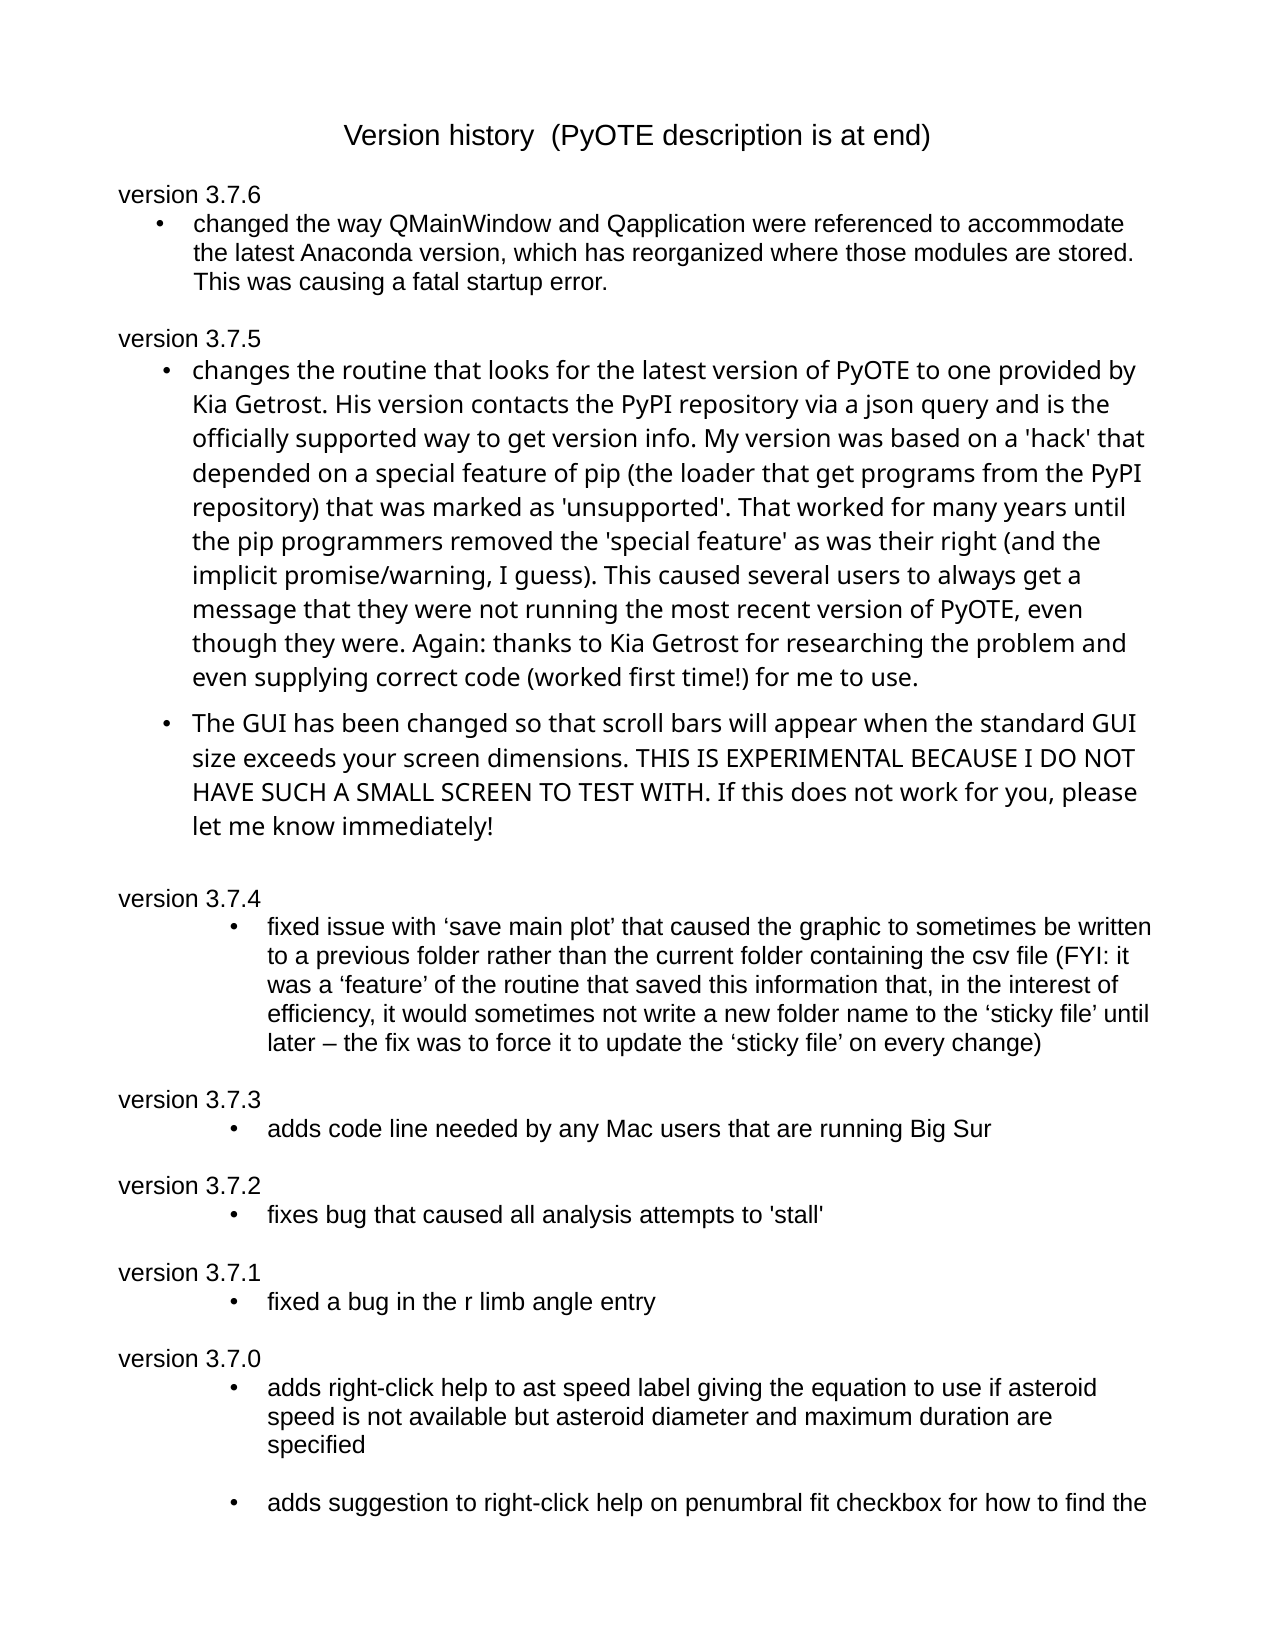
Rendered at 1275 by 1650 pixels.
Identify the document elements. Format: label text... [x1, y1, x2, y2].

text version 3.7.2 [118, 1171, 1157, 1200]
list fixes bug that caused all analysis attempts to 'stall' [229, 1200, 1157, 1229]
list adds right-click help to ast speed label giving the equation to use if asteroid speed is not available but asteroid diameter and maximum duration are specified [229, 1373, 1157, 1488]
text version 3.7.1 [118, 1258, 1157, 1286]
text version 3.7.3 [118, 1085, 1157, 1114]
list This was causing a fatal startup error. [156, 267, 1157, 324]
list changes the routine that looks for the latest version of PyOTE to one provided by Kia Getrost. His version contacts the PyPI repository via a json query and is the officially supported way to get version info. My version was based on a 'hack' that depended on a special feature of pip (the loader that get programs from the PyPI repository) that was marked as 'unsupported'. That worked for many years until the pip programmers removed the 'special feature' as was their right (and the implicit promise/warning, I guess). This caused several users to always get a message that they were not running the most recent version of PyOTE, even though they were. Again: thanks to Kia Getrost for researching the problem and even supplying correct code (worked first time!) for me to use. [162, 353, 1157, 694]
list fixed a bug in the r limb angle entry [229, 1286, 1157, 1344]
list adds code line needed by any Mac users that are running Big Sur [229, 1114, 1157, 1171]
list changed the way QMainWindow and Qapplication were referenced to accommodate the latest Anaconda version, which has reorganized where those modules are stored. [156, 209, 1157, 267]
text version 3.7.5 [118, 324, 1157, 353]
text version 3.7.6 [118, 180, 1157, 209]
list adds suggestion to right-click help on penumbral fit checkbox for how to find the [229, 1488, 1157, 1517]
text version 3.7.4 [118, 884, 1157, 912]
text Version history (PyOTE description is at end) [118, 118, 1157, 152]
list fixed issue with ‘save main plot’ that caused the graphic to sometimes be written to a previous folder rather than the current folder containing the csv file (FYI: it was a ‘feature’ of the routine that saved this information that, in the interest of efficiency, it would sometimes not write a new folder name to the ‘sticky file’ until later – the fix was to force it to update the ‘sticky file’ on every change) [229, 912, 1157, 1085]
text version 3.7.0 [118, 1344, 1157, 1373]
list The GUI has been changed so that scroll bars will appear when the standard GUI size exceeds your screen dimensions. THIS IS EXPERIMENTAL BECAUSE I DO NOT HAVE SUCH A SMALL SCREEN TO TEST WITH. If this does not work for you, please let me know immediately! [162, 706, 1157, 842]
